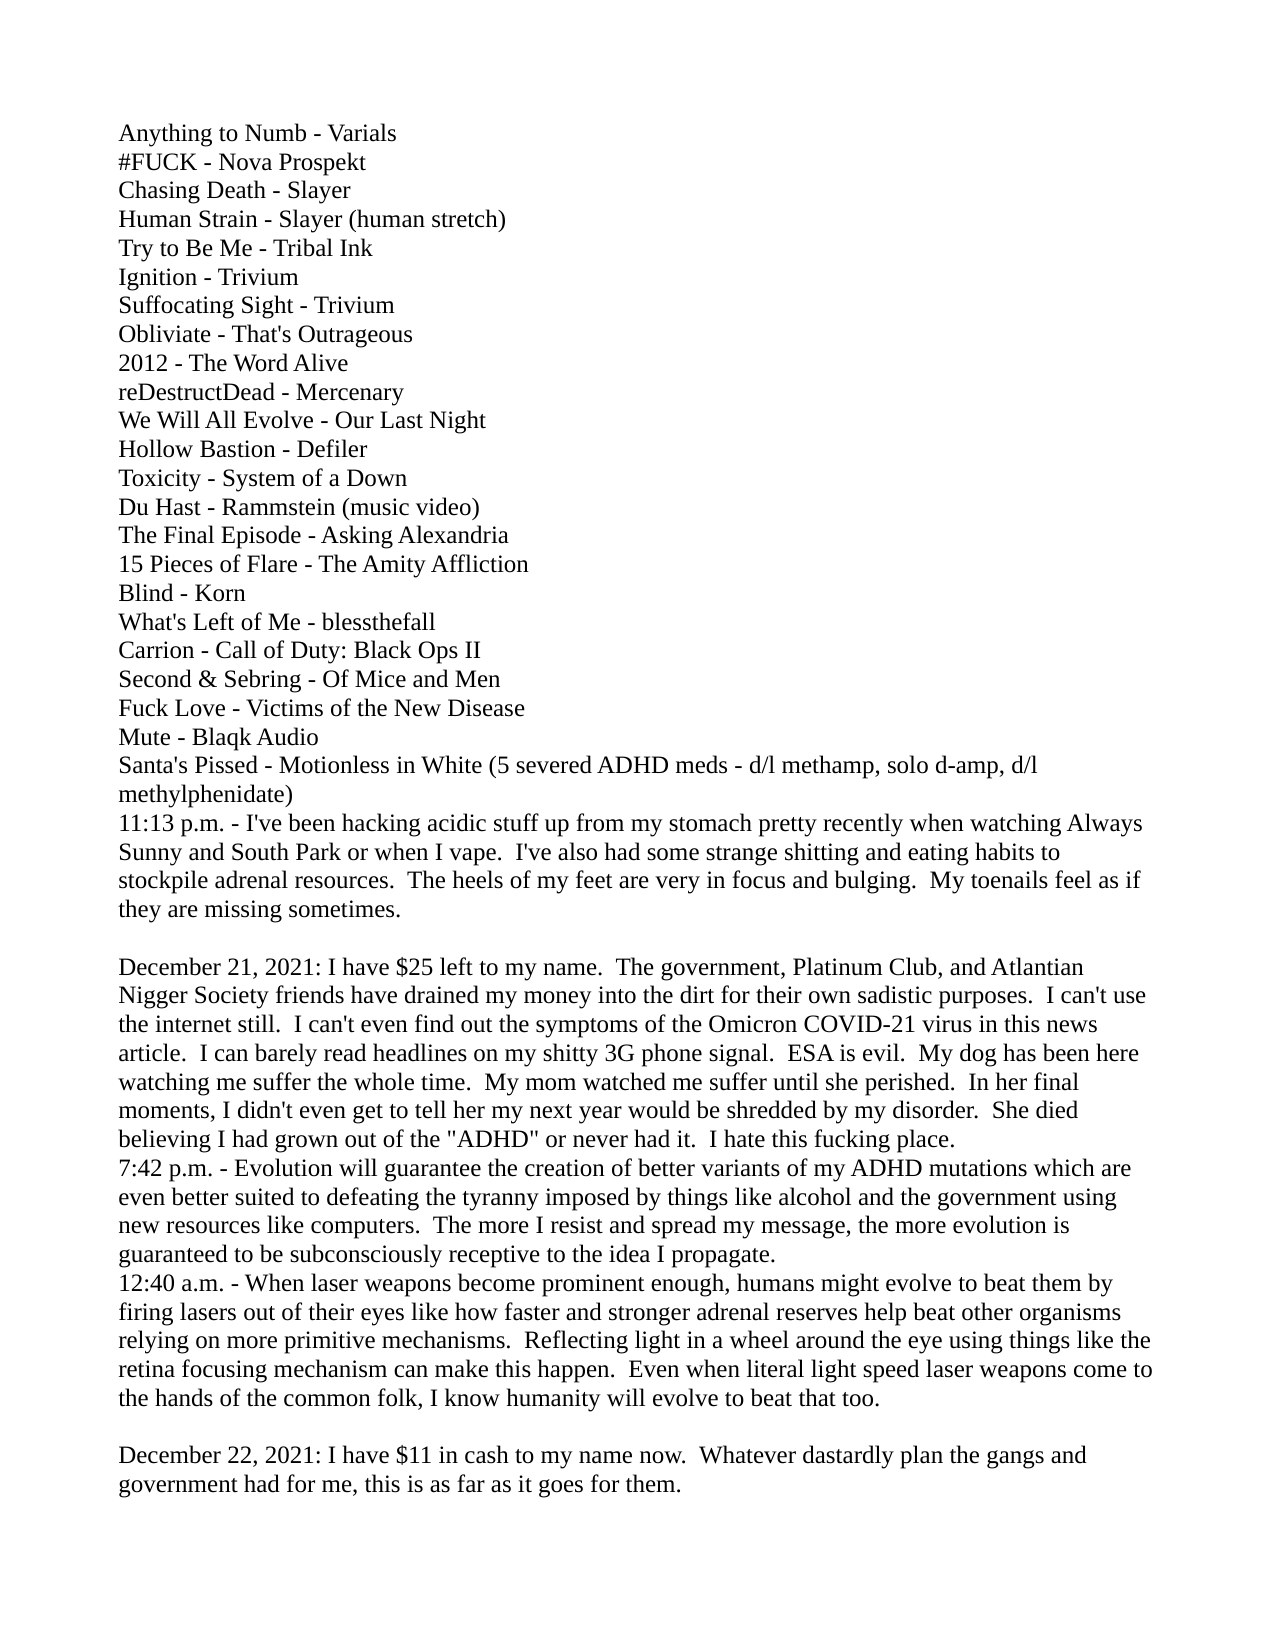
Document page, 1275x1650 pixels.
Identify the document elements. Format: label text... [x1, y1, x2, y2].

text Try to Be Me - Tribal Ink [118, 233, 1157, 262]
text Suffocating Sight - Trivium [118, 291, 1157, 319]
text Fuck Love - Victims of the New Disease [118, 693, 1157, 722]
text Santa's Pissed - Motionless in White (5 severed ADHD meds - d/l methamp, solo d-amp, d/l methylphenidate) [118, 751, 1157, 808]
text The Final Episode - Asking Alexandria [118, 521, 1157, 549]
text December 22, 2021: I have $11 in cash to my name now. Whatever dastardly plan the gangs and government had for me, this is as far as it goes for them. [118, 1441, 1157, 1498]
text Ignition - Trivium [118, 262, 1157, 291]
text We Will All Evolve - Our Last Night [118, 406, 1157, 434]
text Toxicity - System of a Down [118, 463, 1157, 492]
text December 21, 2021: I have $25 left to my name. The government, Platinum Club, and Atlantian Nigger Society friends have drained my money into the dirt for their own sadistic purposes. I can't use the internet still. I can't even find out the symptoms of the Omicron COVID-21 virus in this news article. I can barely read headlines on my shitty 3G phone signal. ESA is evil. My dog has been here watching me suffer the whole time. My mom watched me suffer until she perished. In her final moments, I didn't even get to tell her my next year would be shredded by my disorder. She died believing I had grown out of the "ADHD" or never had it. I hate this fucking place. [118, 952, 1157, 1153]
text What's Left of Me - blessthefall [118, 607, 1157, 636]
text Mute - Blaqk Audio [118, 722, 1157, 751]
text Chasing Death - Slayer [118, 176, 1157, 204]
text Blind - Korn [118, 578, 1157, 607]
text 12:40 a.m. - When laser weapons become prominent enough, humans might evolve to beat them by firing lasers out of their eyes like how faster and stronger adrenal reserves help beat other organisms relying on more primitive mechanisms. Reflecting light in a wheel around the eye using things like the retina focusing mechanism can make this happen. Even when literal light speed laser weapons come to the hands of the common folk, I know humanity will evolve to beat that too. [118, 1268, 1157, 1412]
text Hollow Bastion - Defiler [118, 434, 1157, 463]
text 7:42 p.m. - Evolution will guarantee the creation of better variants of my ADHD mutations which are even better suited to defeating the tyranny imposed by things like alcohol and the government using new resources like computers. The more I resist and spread my message, the more evolution is guaranteed to be subconsciously receptive to the idea I propagate. [118, 1153, 1157, 1268]
text Obliviate - That's Outrageous [118, 319, 1157, 348]
text #FUCK - Nova Prospekt [118, 147, 1157, 176]
text Second & Sebring - Of Mice and Men [118, 664, 1157, 693]
text 11:13 p.m. - I've been hacking acidic stuff up from my stomach pretty recently when watching Always Sunny and South Park or when I vape. I've also had some strange shitting and eating habits to stockpile adrenal resources. The heels of my feet are very in focus and bulging. My toenails feel as if they are missing sometimes. [118, 808, 1157, 923]
text Du Hast - Rammstein (music video) [118, 492, 1157, 521]
text Human Strain - Slayer (human stretch) [118, 204, 1157, 233]
text 2012 - The Word Alive [118, 348, 1157, 377]
text reDestructDead - Mercenary [118, 377, 1157, 406]
text 15 Pieces of Flare - The Amity Affliction [118, 549, 1157, 578]
text Anything to Numb - Varials [118, 118, 1157, 147]
text Carrion - Call of Duty: Black Ops II [118, 636, 1157, 664]
